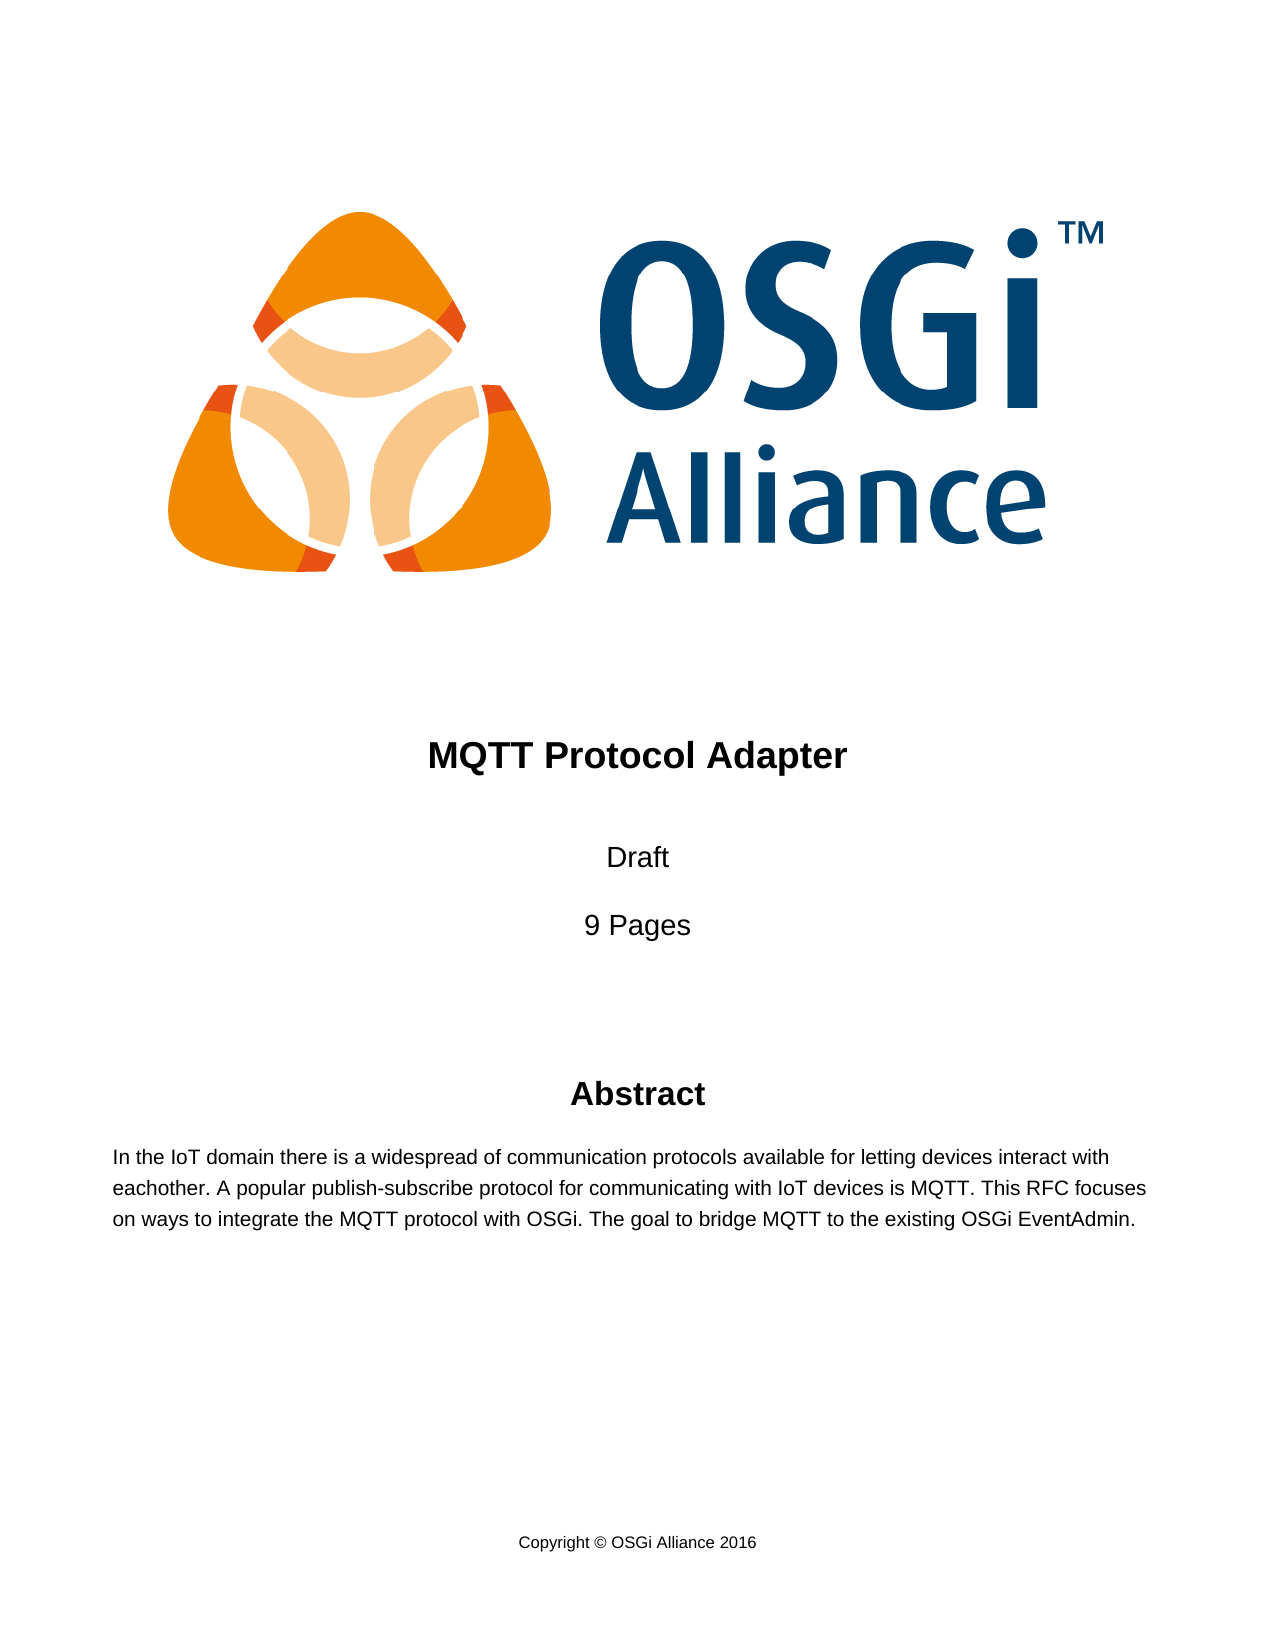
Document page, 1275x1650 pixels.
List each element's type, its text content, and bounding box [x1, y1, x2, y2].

picture [112, 158, 1163, 626]
title Draft 9 Pages [112, 841, 1162, 941]
text In the IoT domain there is a widespread of communication protocols available for letting devices interact with eachother. A popular publish-subscribe protocol for communicating with IoT devices is MQTT. This RFC focuses on ways to integrate the MQTT protocol with OSGi. The goal to bridge MQTT to the existing OSGi EventAdmin. [112, 1137, 1162, 1231]
title MQTT Protocol Adapter [112, 733, 1162, 776]
text Abstract [112, 1074, 1162, 1112]
